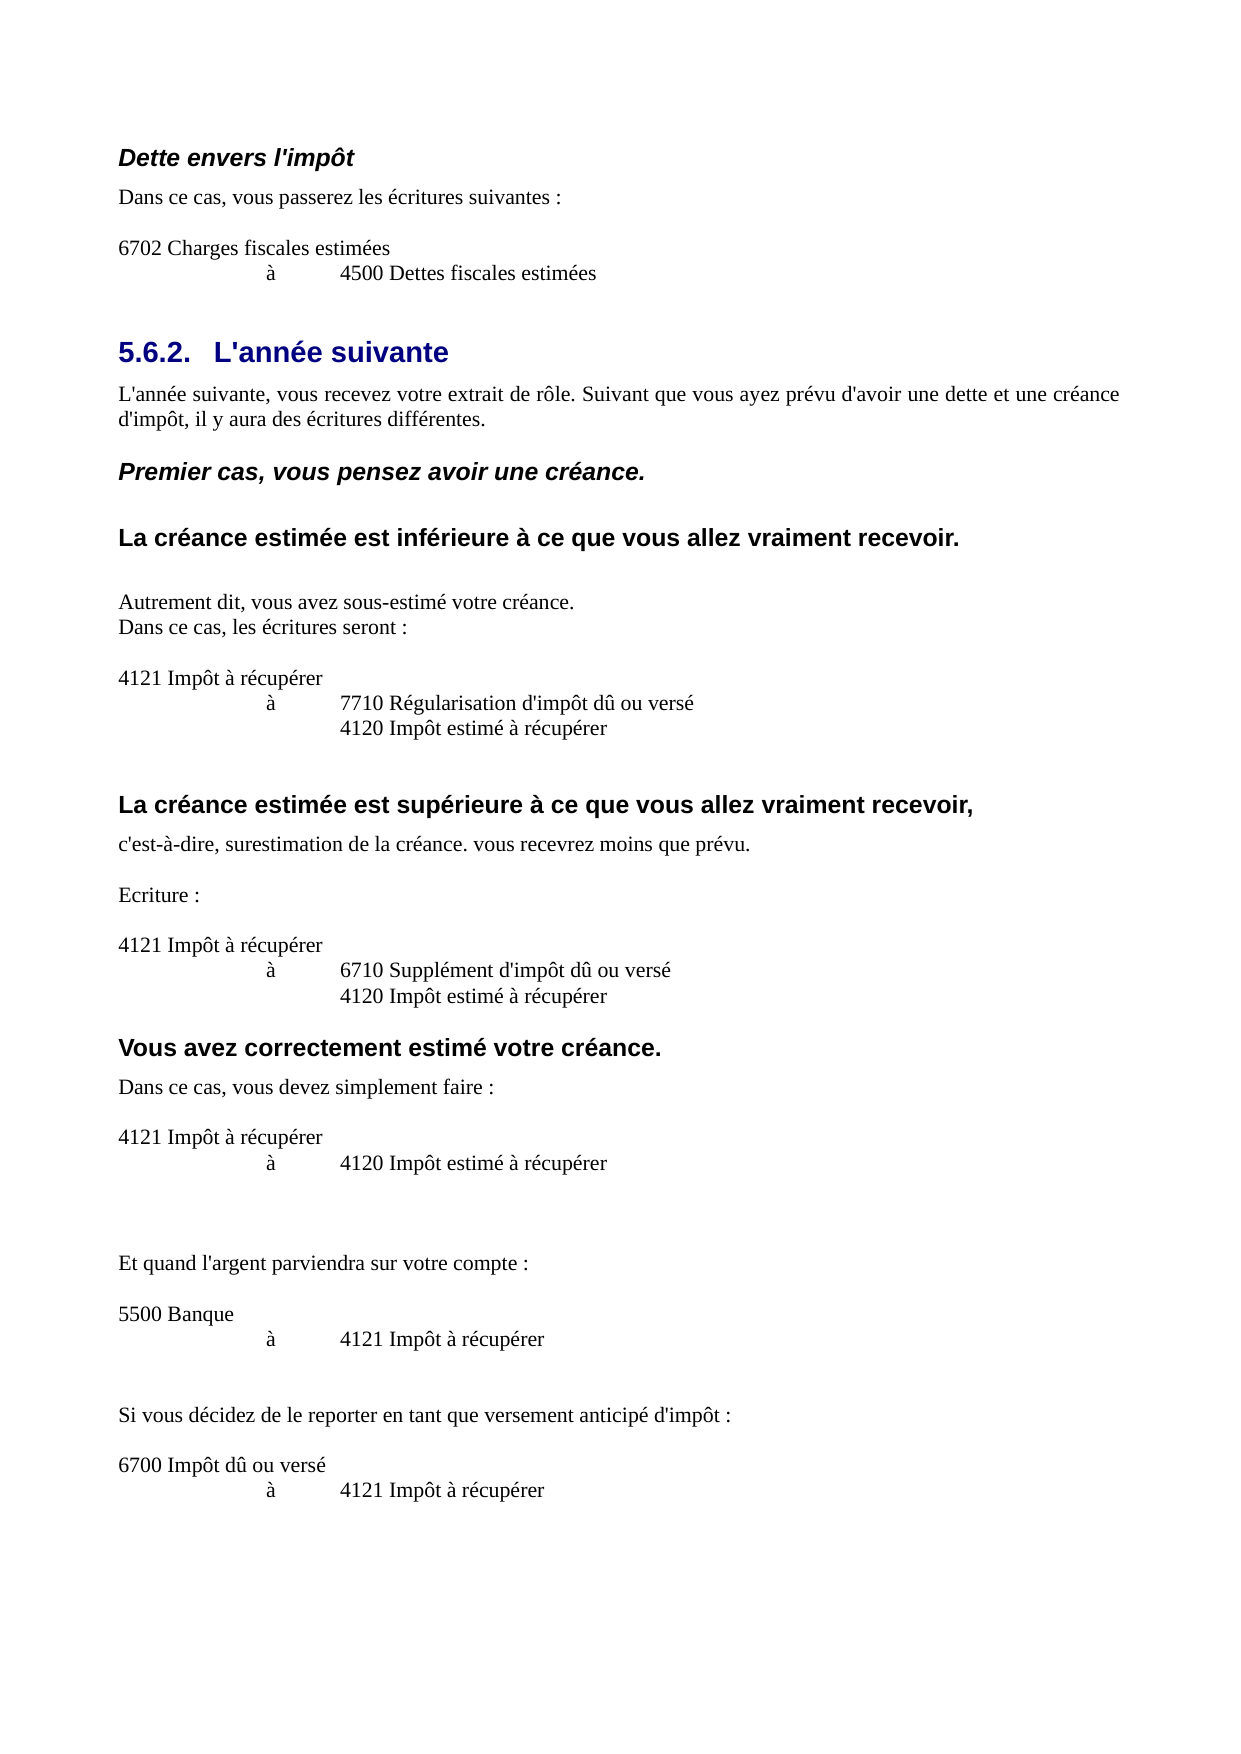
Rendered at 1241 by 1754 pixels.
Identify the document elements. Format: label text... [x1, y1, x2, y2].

subtitle Dette envers l'impôt [118, 143, 1122, 172]
text Ecriture : [118, 882, 1122, 907]
text à 4500 Dettes fiscales estimées [118, 260, 1122, 285]
text à 4121 Impôt à récupérer [118, 1326, 1122, 1351]
text Autrement dit, vous avez sous-estimé votre créance. [118, 589, 1122, 614]
text 6700 Impôt dû ou versé [118, 1452, 1122, 1477]
subtitle Vous avez correctement estimé votre créance. [118, 1033, 1122, 1061]
text Dans ce cas, vous passerez les écritures suivantes : [118, 184, 1122, 209]
text à 6710 Supplément d'impôt dû ou versé [118, 957, 1122, 983]
text à 4121 Impôt à récupérer [118, 1477, 1122, 1502]
text 4120 Impôt estimé à récupérer [118, 983, 1122, 1008]
text à 7710 Régularisation d'impôt dû ou versé [118, 690, 1122, 715]
text à 4120 Impôt estimé à récupérer [118, 1149, 1122, 1175]
text 4121 Impôt à récupérer [118, 664, 1122, 690]
text Et quand l'argent parviendra sur votre compte : [118, 1250, 1122, 1276]
subtitle La créance estimée est supérieure à ce que vous allez vraiment recevoir, [118, 790, 1122, 819]
text Dans ce cas, vous devez simplement faire : [118, 1074, 1122, 1099]
text 4120 Impôt estimé à récupérer [118, 715, 1122, 740]
subtitle L'année suivante [118, 335, 1122, 369]
text 4121 Impôt à récupérer [118, 1124, 1122, 1149]
text 5500 Banque [118, 1301, 1122, 1326]
text 4121 Impôt à récupérer [118, 932, 1122, 957]
text L'année suivante, vous recevez votre extrait de rôle. Suivant que vous ayez prévu d'avoir une dette et une créance d'impôt, il y aura des écritures différentes. [118, 381, 1122, 432]
subtitle La créance estimée est inférieure à ce que vous allez vraiment recevoir. [118, 523, 1122, 551]
subtitle Premier cas, vous pensez avoir une créance. [118, 457, 1122, 485]
text Dans ce cas, les écritures seront : [118, 614, 1122, 639]
text Si vous décidez de le reporter en tant que versement anticipé d'impôt : [118, 1402, 1122, 1427]
text 6702 Charges fiscales estimées [118, 234, 1122, 260]
text c'est-à-dire, surestimation de la créance. vous recevrez moins que prévu. [118, 831, 1122, 857]
